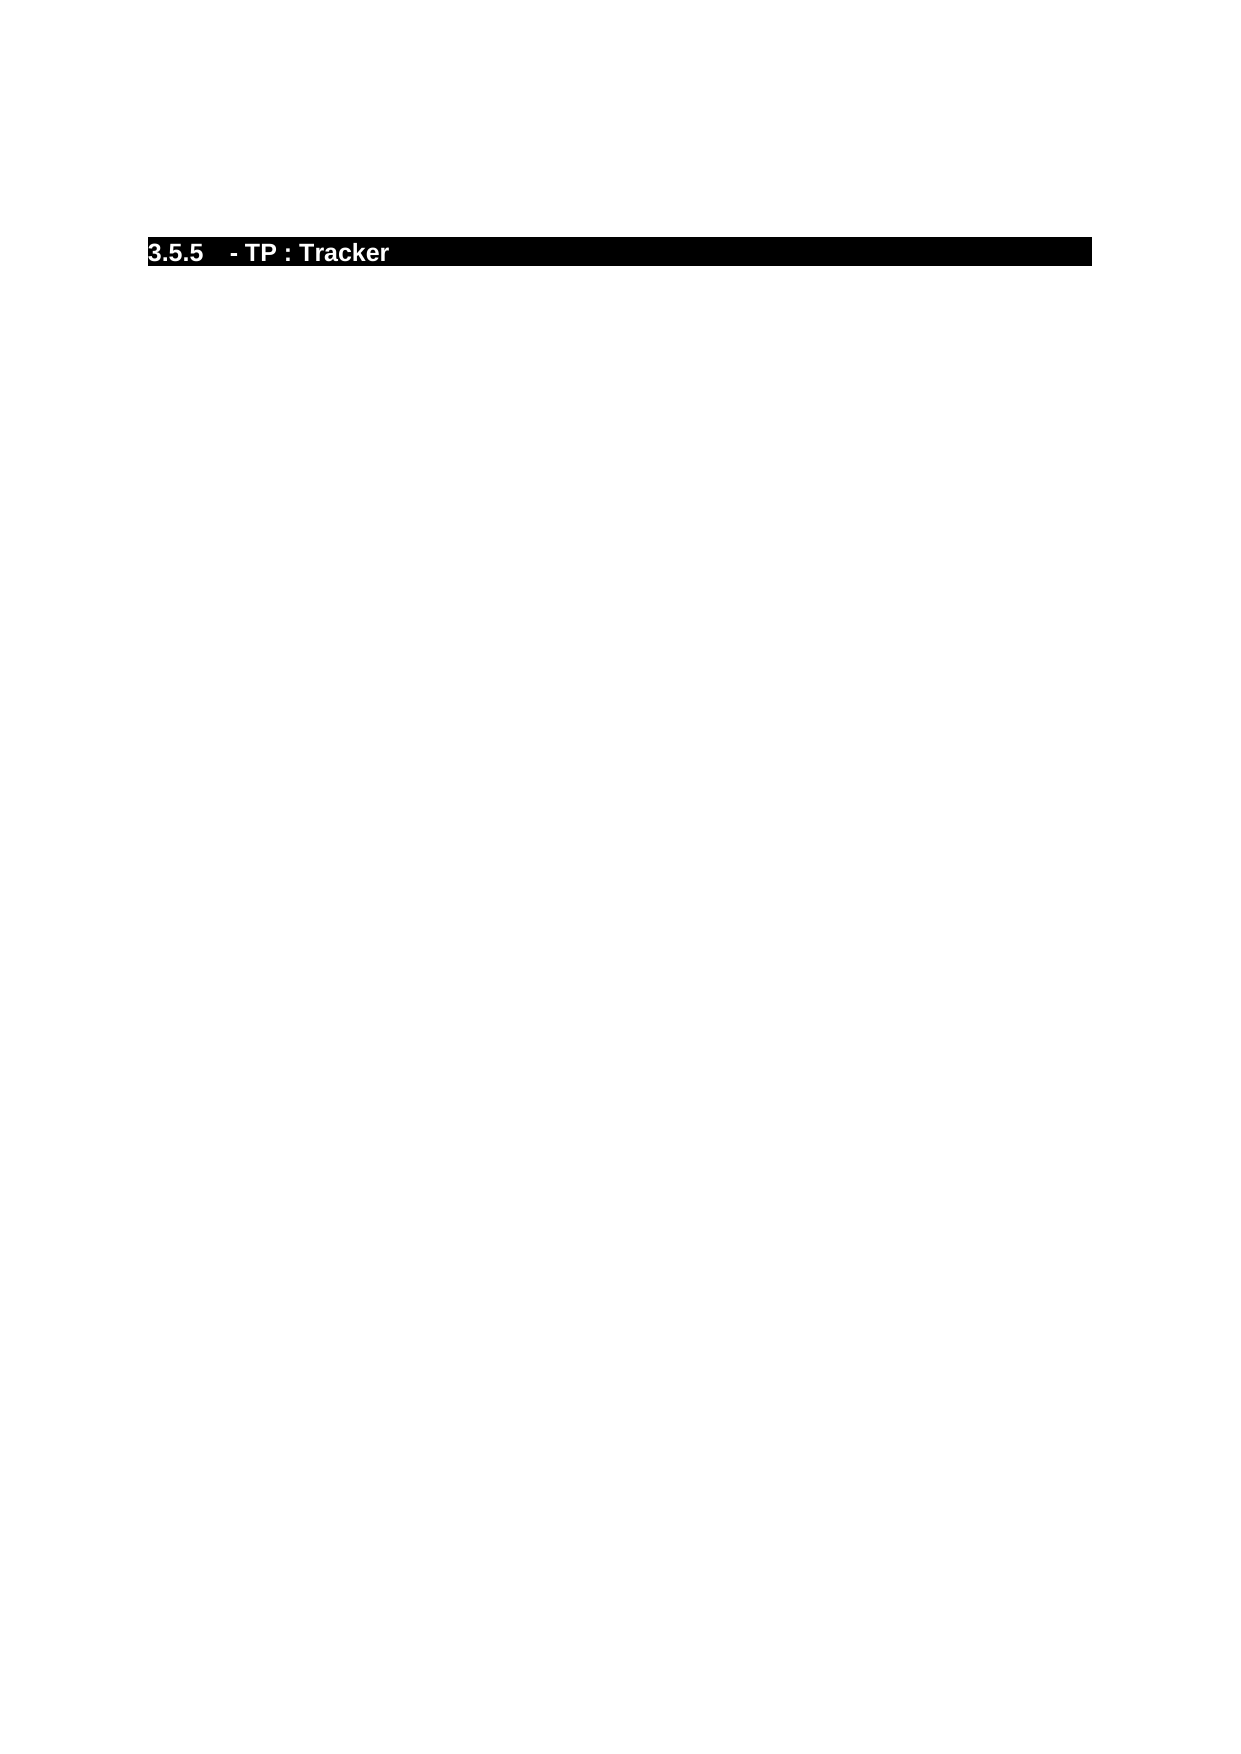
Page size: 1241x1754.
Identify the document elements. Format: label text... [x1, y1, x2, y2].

subtitle - TP : Tracker [148, 237, 1092, 266]
